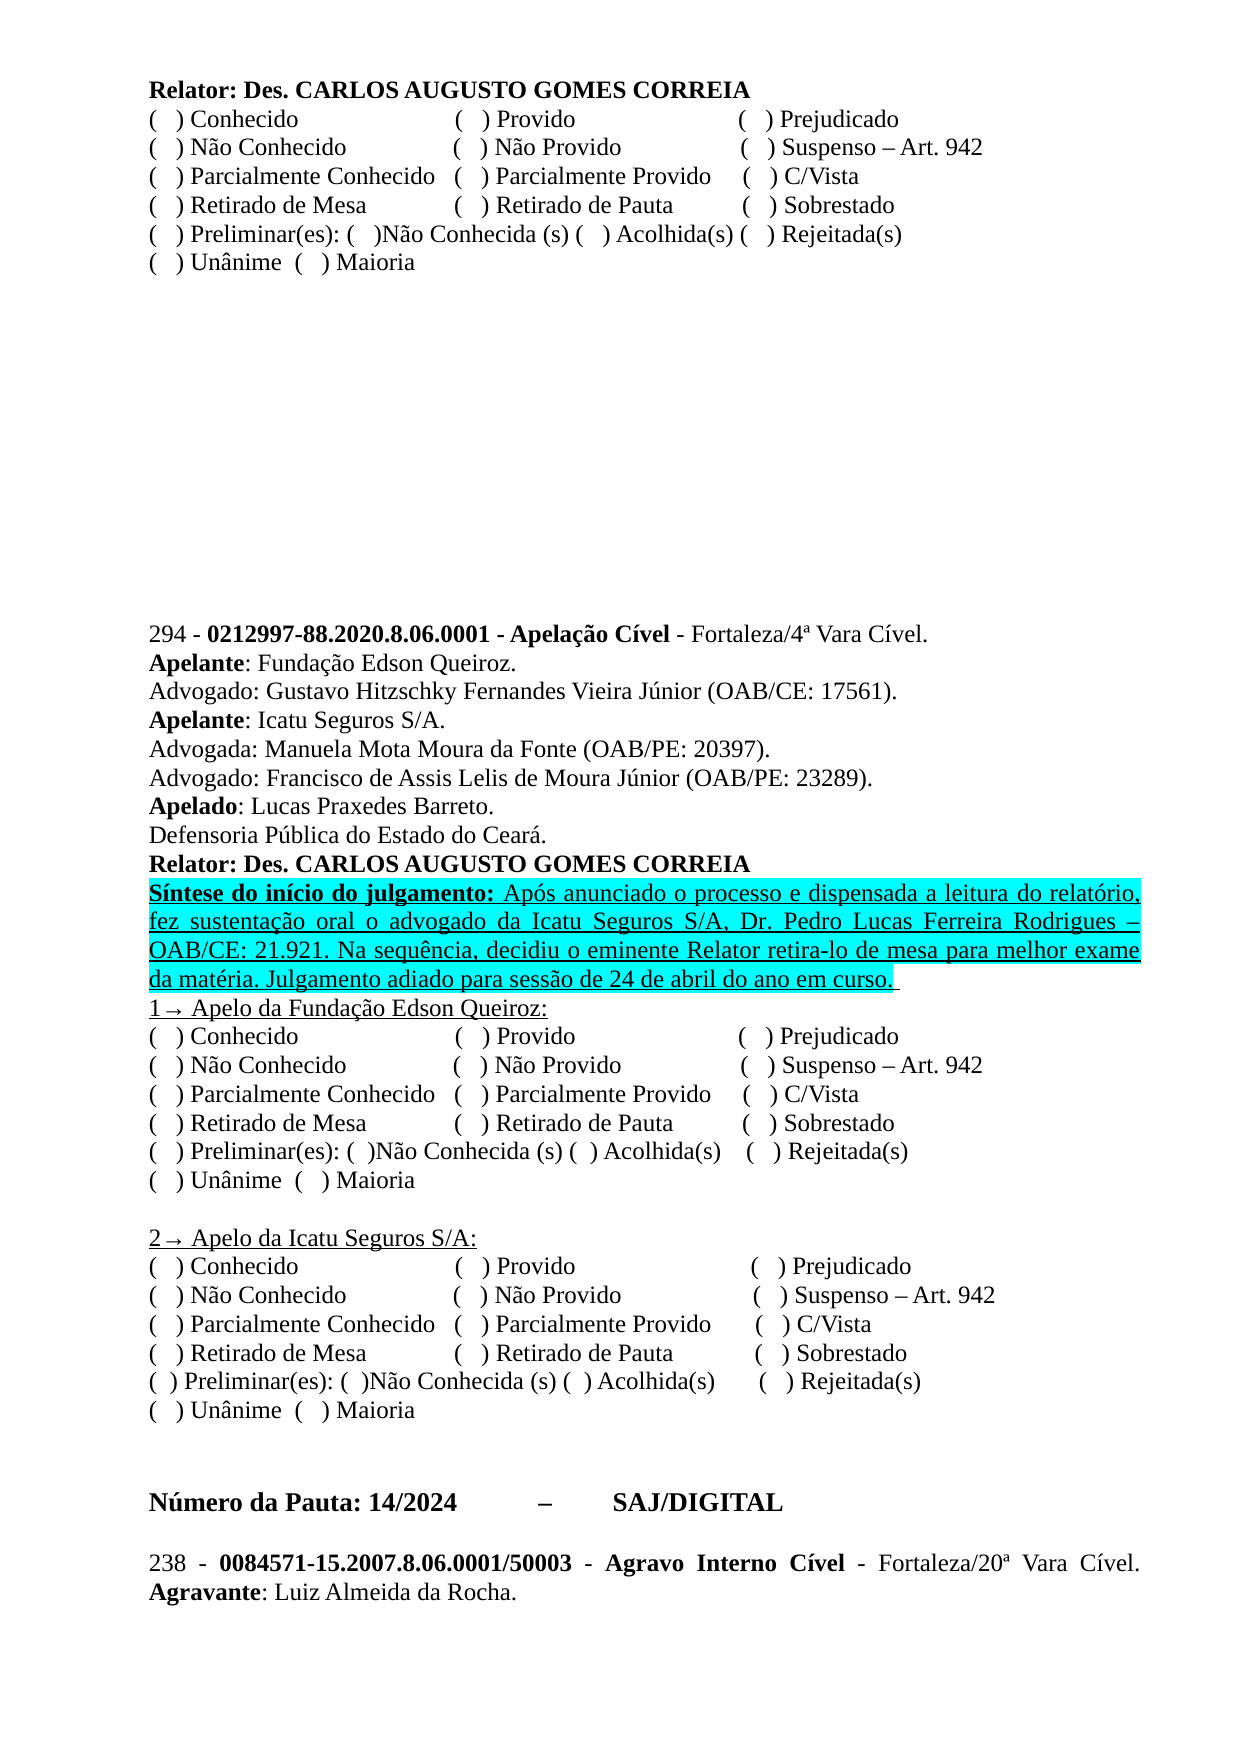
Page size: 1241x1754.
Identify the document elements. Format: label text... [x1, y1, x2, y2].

text ( ) Conhecido ( ) Provido ( ) Prejudicado [148, 1251, 1141, 1280]
text ( ) Unânime ( ) Maioria [148, 1395, 1158, 1424]
text Advogado: Gustavo Hitzschky Fernandes Vieira Júnior (OAB/CE: 17561). [148, 676, 1141, 705]
text ( ) Parcialmente Conhecido ( ) Parcialmente Provido ( ) C/Vista [148, 161, 1158, 190]
text Apelado: Lucas Praxedes Barreto. [148, 791, 1141, 820]
text ( ) Conhecido ( ) Provido ( ) Prejudicado [148, 104, 1141, 132]
text ( ) Retirado de Mesa ( ) Retirado de Pauta ( ) Sobrestado [148, 1338, 1141, 1366]
text ( ) Unânime ( ) Maioria [148, 1165, 1158, 1194]
text da matéria. Julgamento adiado para sessão de 24 de abril do ano em curso. [148, 961, 1141, 993]
text ( ) Retirado de Mesa ( ) Retirado de Pauta ( ) Sobrestado [148, 1108, 1158, 1136]
text Síntese do início do julgamento: Após anunciado o processo e dispensada a leitura do relatório, [148, 878, 1141, 903]
text Advogada: Manuela Mota Moura da Fonte (OAB/PE: 20397). [148, 734, 1141, 763]
text 238 - 0084571-15.2007.8.06.0001/50003 - Agravo Interno Cível - Fortaleza/20ª Vara Cível. Agravante: Luiz Almeida da Rocha. [148, 1548, 1141, 1606]
text 294 - 0212997-88.2020.8.06.0001 - Apelação Cível - Fortaleza/4ª Vara Cível. [148, 619, 1141, 648]
text Relator: Des. CARLOS AUGUSTO GOMES CORREIA [148, 849, 1141, 878]
text ( ) Conhecido ( ) Provido ( ) Prejudicado [148, 1021, 1141, 1050]
text ( ) Parcialmente Conhecido ( ) Parcialmente Provido ( ) C/Vista [148, 1309, 1141, 1338]
text ( ) Unânime ( ) Maioria [148, 247, 1158, 276]
text Relator: Des. CARLOS AUGUSTO GOMES CORREIA [148, 75, 1141, 104]
text ( ) Retirado de Mesa ( ) Retirado de Pauta ( ) Sobrestado [148, 190, 1158, 219]
text ( ) Preliminar(es): ( )Não Conhecida (s) ( ) Acolhida(s) ( ) Rejeitada(s) [148, 1136, 1158, 1165]
text Número da Pauta: 14/2024 – SAJ/DIGITAL [148, 1486, 1141, 1517]
text ( ) Preliminar(es): ( )Não Conhecida (s) ( ) Acolhida(s) ( ) Rejeitada(s) [148, 1366, 1141, 1395]
text Defensoria Pública do Estado do Ceará. [148, 820, 1141, 849]
text ( ) Não Conhecido ( ) Não Provido ( ) Suspenso – Art. 942 [148, 132, 1158, 161]
text 2→ Apelo da Icatu Seguros S/A: [148, 1223, 1141, 1251]
text ( ) Preliminar(es): ( )Não Conhecida (s) ( ) Acolhida(s) ( ) Rejeitada(s) [148, 219, 1158, 247]
text Apelante: Icatu Seguros S/A. [148, 705, 1141, 734]
text fez sustentação oral o advogado da Icatu Seguros S/A, Dr. Pedro Lucas Ferreira Rodrigues – OAB/CE: 21.921. Na sequência, decidiu o eminente Relator retira-lo de mesa para melhor exame [148, 904, 1141, 960]
text ( ) Não Conhecido ( ) Não Provido ( ) Suspenso – Art. 942 [148, 1280, 1141, 1309]
text ( ) Parcialmente Conhecido ( ) Parcialmente Provido ( ) C/Vista [148, 1079, 1158, 1108]
text Apelante: Fundação Edson Queiroz. [148, 648, 1141, 676]
text ( ) Não Conhecido ( ) Não Provido ( ) Suspenso – Art. 942 [148, 1050, 1158, 1079]
text 1→ Apelo da Fundação Edson Queiroz: [148, 993, 1141, 1021]
text Advogado: Francisco de Assis Lelis de Moura Júnior (OAB/PE: 23289). [148, 763, 1141, 791]
